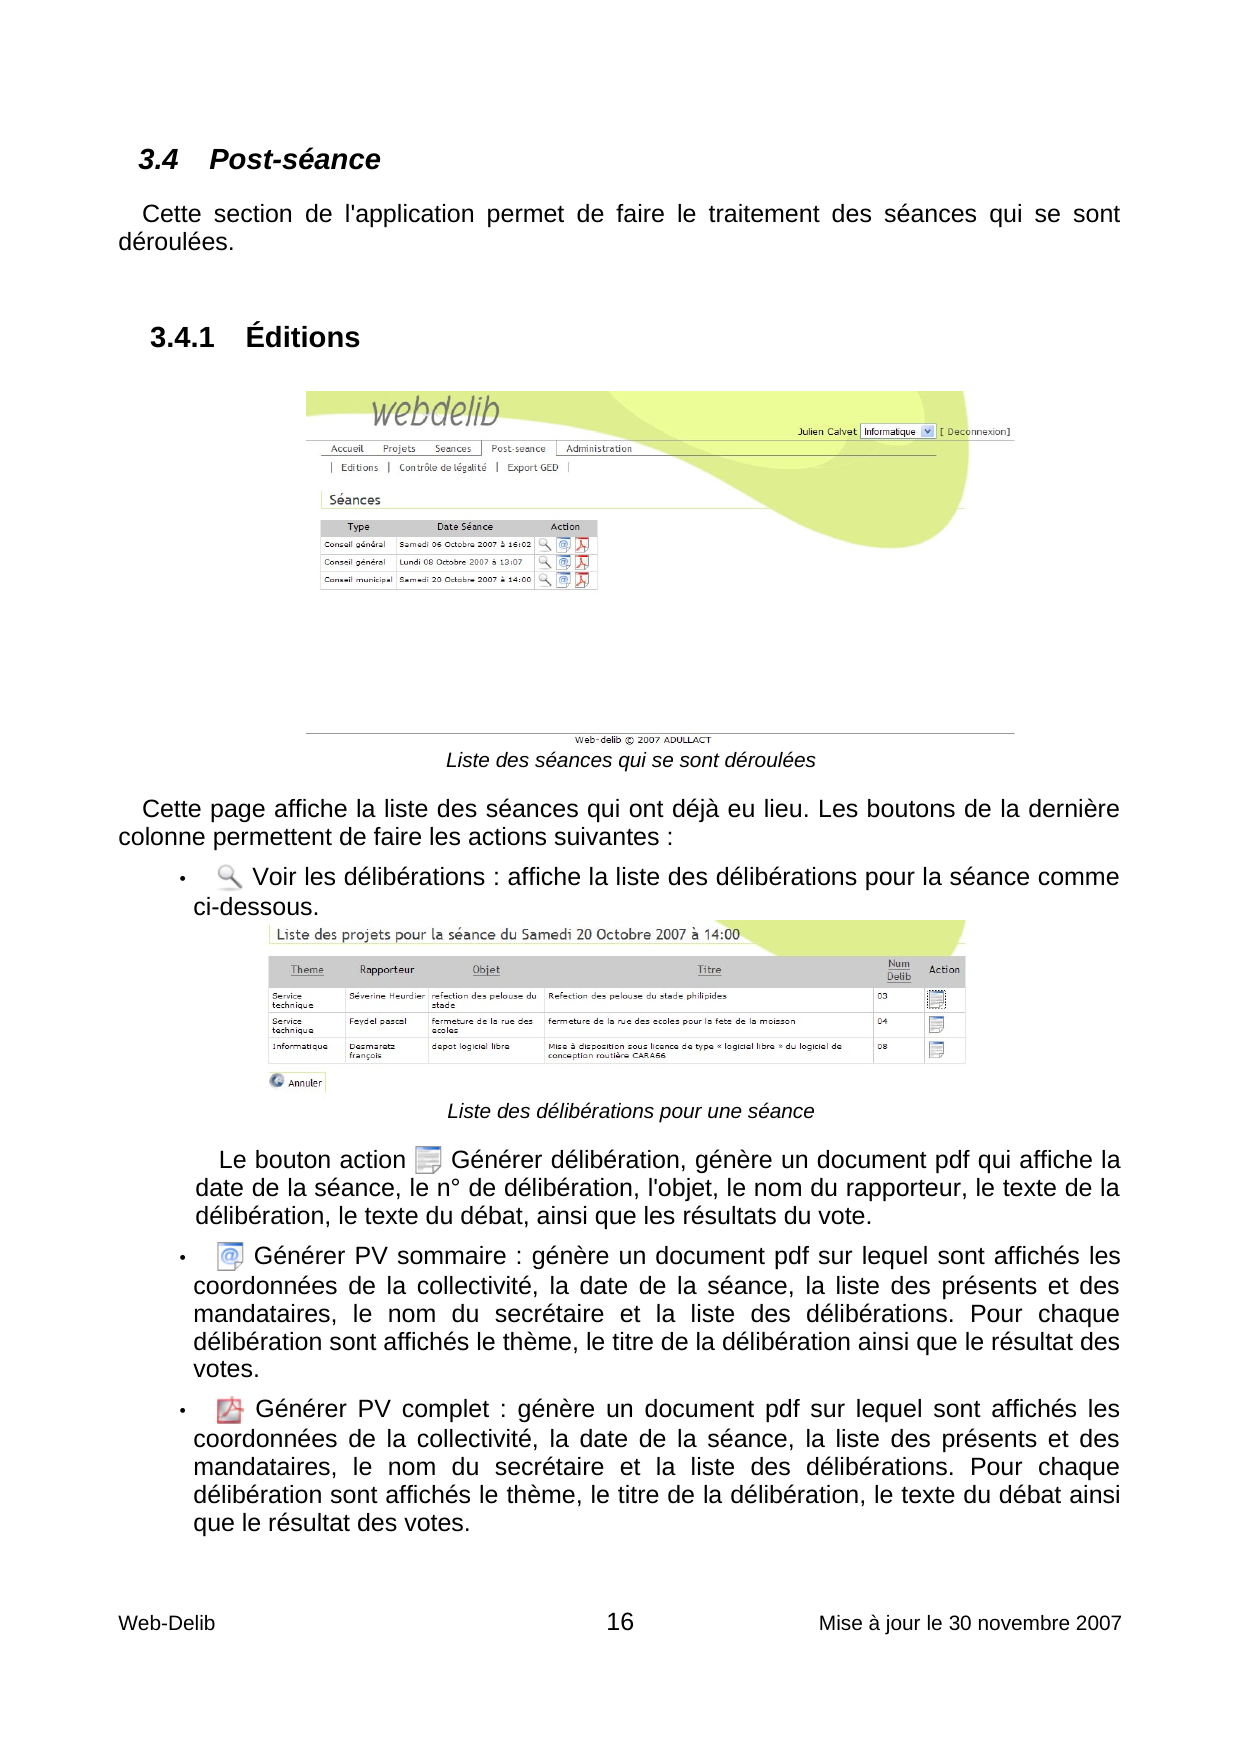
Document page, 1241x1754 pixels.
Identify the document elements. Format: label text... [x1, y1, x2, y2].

picture [265, 920, 975, 1100]
text Le bouton action Générer délibération, génère un document pdf qui affiche la date de la séance, le n° de délibération, l'objet, le nom du rapporteur, le texte de la délibération, le texte du débat, ainsi que les résultats du vote. [195, 1146, 1122, 1230]
text Cette page affiche la liste des séances qui ont déjà eu lieu. Les boutons de la dernière colonne permettent de faire les actions suivantes : [118, 795, 1122, 851]
list Générer PV complet : génère un document pdf sur lequel sont affichés les coordonnées de la collectivité, la date de la séance, la liste des présents et des mandataires, le nom du secrétaire et la liste des délibérations. Pour chaque délibération sont affichés le thème, le titre de la délibération, le texte du débat ainsi que le résultat des votes. [156, 1395, 1122, 1536]
picture [306, 391, 1015, 749]
list Générer PV sommaire : génère un document pdf sur lequel sont affichés les coordonnées de la collectivité, la date de la séance, la liste des présents et des mandataires, le nom du secrétaire et la liste des délibérations. Pour chaque délibération sont affichés le thème, le titre de la délibération ainsi que le résultat des votes. [156, 1242, 1122, 1383]
picture [216, 1242, 245, 1271]
text Liste des séances qui se sont déroulées [118, 377, 1122, 772]
text Liste des délibérations pour une séance [118, 1100, 1122, 1122]
picture [216, 863, 245, 892]
list Voir les délibérations : affiche la liste des délibérations pour la séance comme ci-dessous. [156, 863, 1122, 920]
picture [414, 1146, 443, 1174]
subtitle Éditions [118, 321, 1122, 353]
text Cette section de l'application permet de faire le traitement des séances qui se sont déroulées. [118, 200, 1122, 256]
subtitle Post-séance [118, 143, 1122, 176]
picture [216, 1396, 245, 1424]
